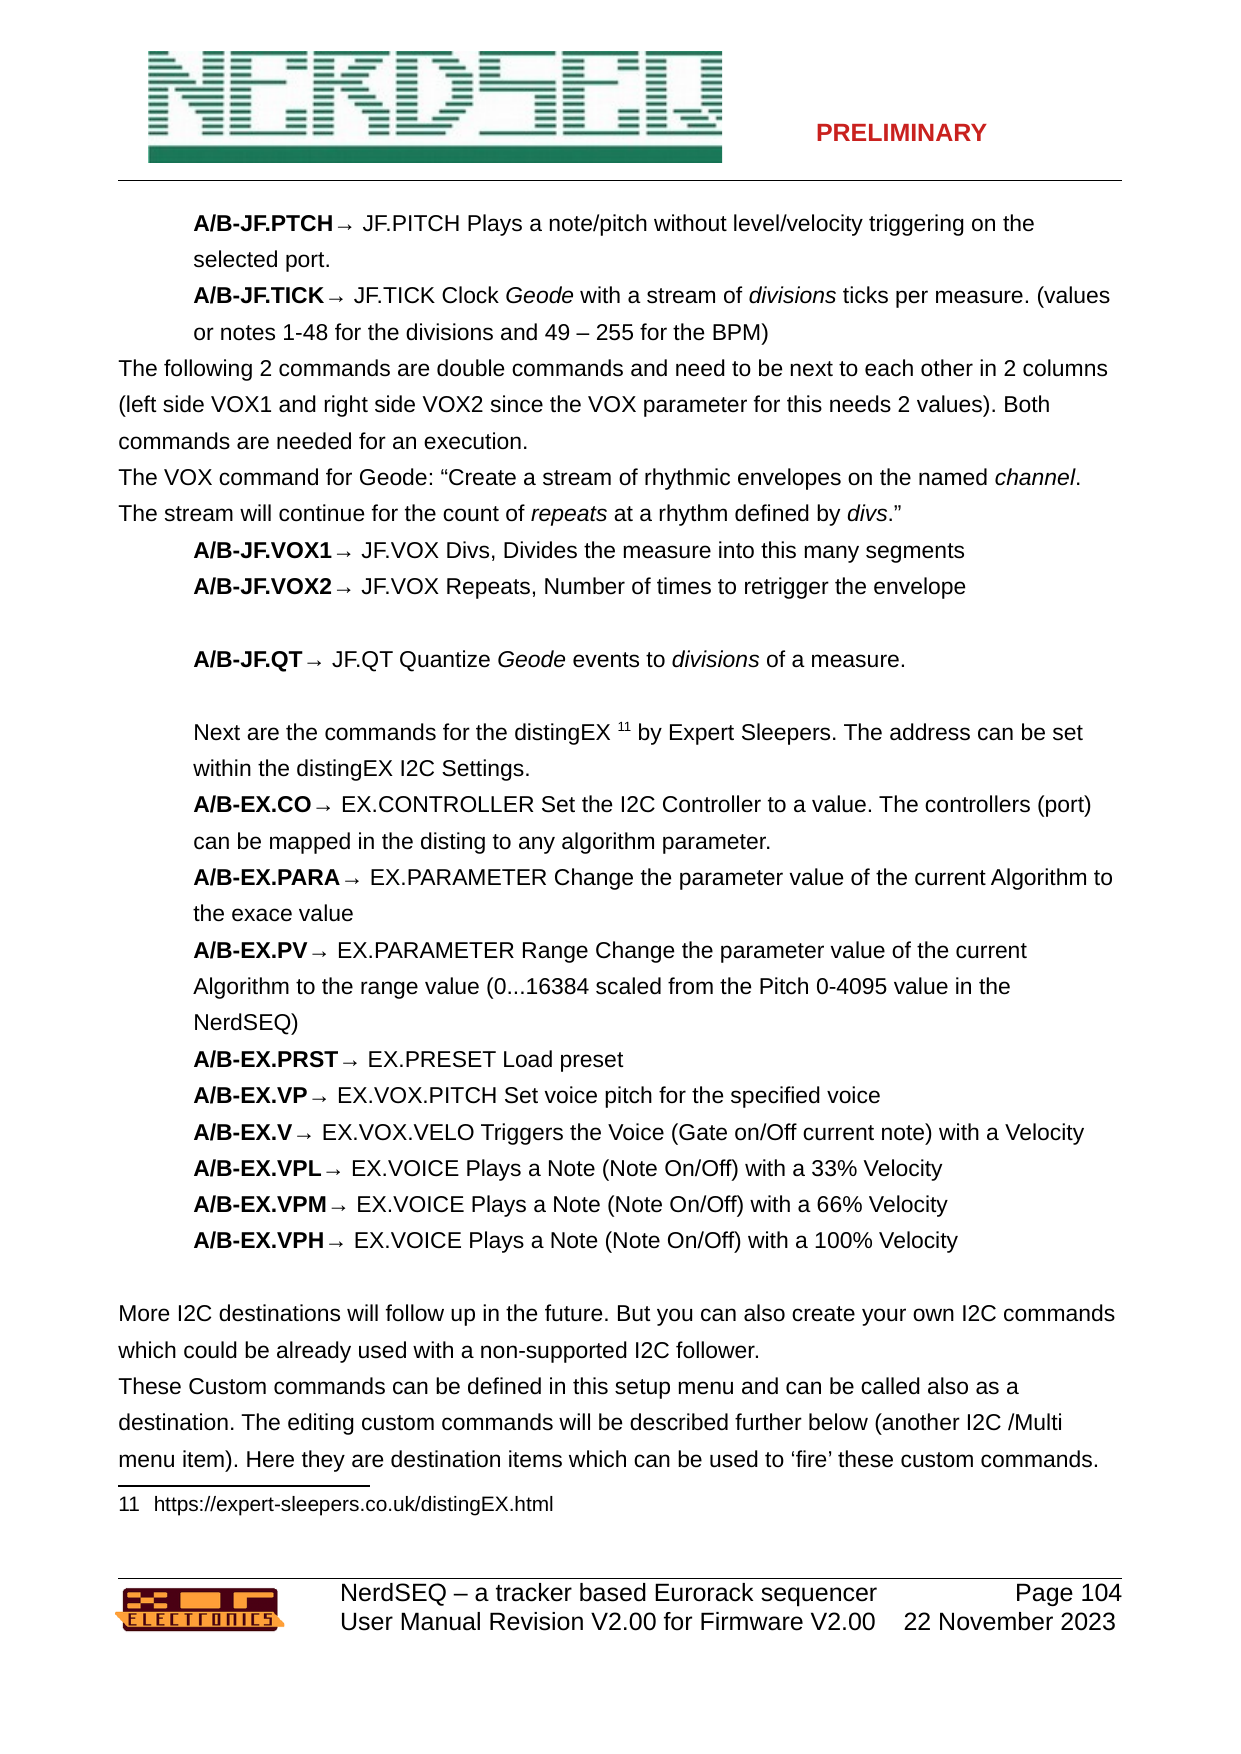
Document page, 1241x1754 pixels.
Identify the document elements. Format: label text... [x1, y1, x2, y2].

text A/B-JF.QT→ JF.QT Quantize Geode events to divisions of a measure. [193, 646, 1122, 672]
text A/B-EX.PARA→ EX.PARAMETER Change the parameter value of the current Algorithm to the exace value [193, 864, 1122, 927]
text A/B-EX.V→ EX.VOX.VELO Triggers the Voice (Gate on/Off current note) with a Velocity [193, 1118, 1122, 1145]
text The following 2 commands are double commands and need to be next to each other in 2 columns (left side VOX1 and right side VOX2 since the VOX parameter for this needs 2 values). Both commands are needed for an execution. The VOX command for Geode: “Create a stream of rhythmic envelopes on the named channel. The stream will continue for the count of repeats at a rhythm defined by divs.” [118, 355, 1122, 527]
text A/B-EX.VP→ EX.VOX.PITCH Set voice pitch for the specified voice [193, 1082, 1122, 1108]
text https://expert-sleepers.co.uk/distingEX.html [118, 1492, 1122, 1516]
text A/B-EX.PV→ EX.PARAMETER Range Change the parameter value of the current Algorithm to the range value (0...16384 scaled from the Pitch 0-4095 value in the NerdSEQ) [193, 937, 1122, 1036]
text A/B-EX.VPL→ EX.VOICE Plays a Note (Note On/Off) with a 33% Velocity [193, 1155, 1122, 1181]
text A/B-EX.PRST→ EX.PRESET Load preset [193, 1046, 1122, 1072]
text More I2C destinations will follow up in the future. But you can also create your own I2C commands which could be already used with a non-supported I2C follower. [118, 1300, 1122, 1363]
text A/B-JF.VOX2→ JF.VOX Repeats, Number of times to retrigger the envelope [193, 573, 1122, 599]
text A/B-JF.PTCH→ JF.PITCH Plays a note/pitch without level/velocity triggering on the selected port. [193, 209, 1122, 272]
text A/B-EX.CO→ EX.CONTROLLER Set the I2C Controller to a value. The controllers (port) can be mapped in the disting to any algorithm parameter. [193, 791, 1122, 854]
text Next are the commands for the distingEX by Expert Sleepers. The address can be set within the distingEX I2C Settings. [193, 718, 1122, 781]
text A/B-EX.VPM→ EX.VOICE Plays a Note (Note On/Off) with a 66% Velocity [193, 1191, 1122, 1217]
picture [115, 1584, 285, 1634]
picture [148, 51, 723, 163]
text A/B-JF.TICK→ JF.TICK Clock Geode with a stream of divisions ticks per measure. (values or notes 1-48 for the divisions and 49 – 255 for the BPM) [193, 282, 1122, 345]
text A/B-EX.VPH→ EX.VOICE Plays a Note (Note On/Off) with a 100% Velocity [193, 1227, 1122, 1254]
text These Custom commands can be defined in this setup menu and can be called also as a destination. The editing custom commands will be described further below (another I2C /Multi menu item). Here they are destination items which can be used to ‘fire’ these custom commands. [118, 1373, 1122, 1472]
text A/B-JF.VOX1→ JF.VOX Divs, Divides the measure into this many segments [193, 537, 1122, 563]
